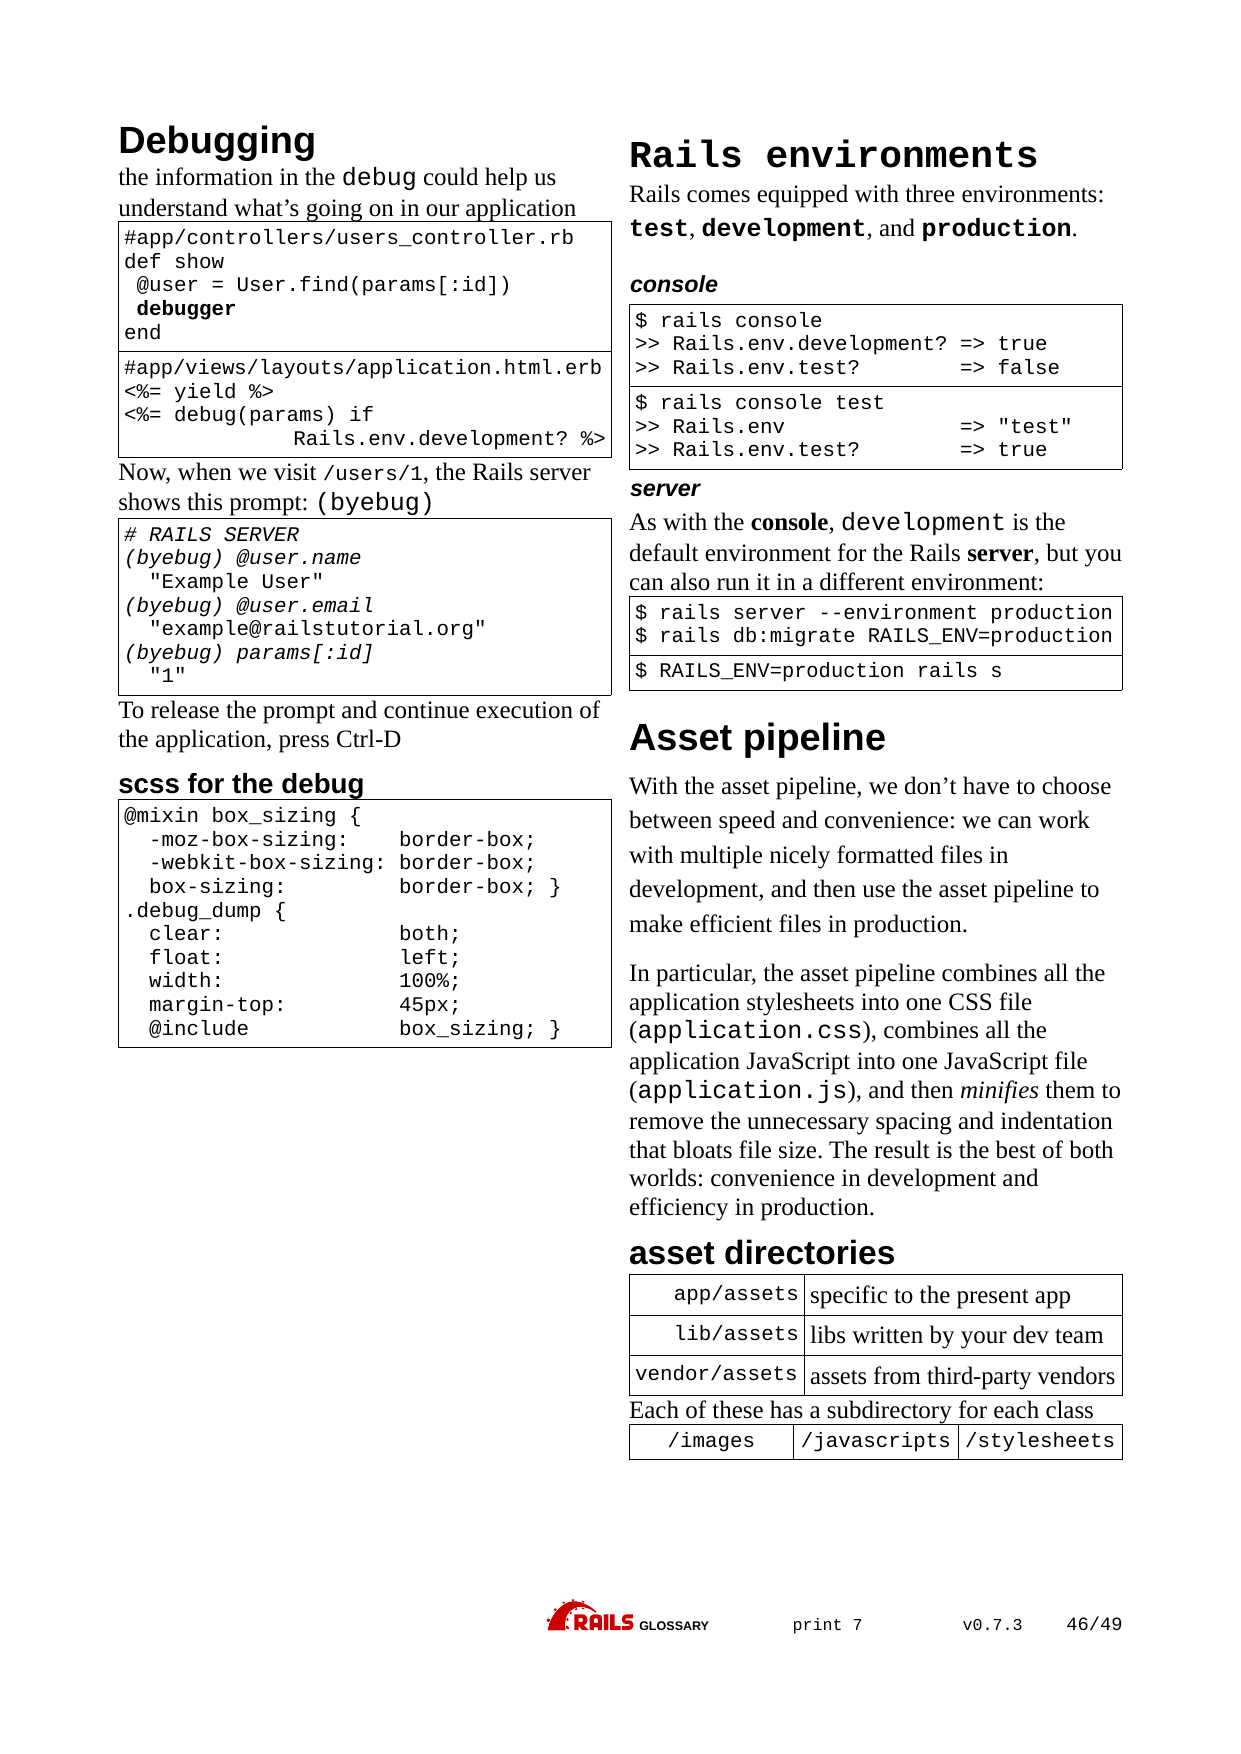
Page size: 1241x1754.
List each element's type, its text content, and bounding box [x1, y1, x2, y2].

subtitle Rails environments [629, 136, 1122, 179]
table_cell vendor/assets [630, 1356, 804, 1395]
table_cell lib/assets [630, 1316, 804, 1355]
text With the asset pipeline, we don’t have to choose between speed and convenience: we can work with multiple nicely formatted files in development, and then use the asset pipeline to make efficient files in production. [629, 771, 1122, 938]
subtitle Asset pipeline [629, 715, 1122, 759]
table_header $ rails console >> Rails.env.development? => true >> Rails.env.test? => false [630, 305, 1122, 386]
text the information in the debug could help us understand what’s going on in our application [118, 162, 611, 221]
subtitle Debugging [118, 118, 611, 162]
table_cell assets from third-party vendors [805, 1356, 1122, 1395]
text As with the console, development is the default environment for the Rails server, but you can also run it in a different environment: [629, 507, 1122, 596]
table_header $ rails server --environment production $ rails db:migrate RAILS_ENV=production [630, 597, 1122, 655]
table_header specific to the present app [805, 1275, 1122, 1315]
table_header /images [630, 1425, 793, 1459]
text Rails comes equipped with three environments: test, development, and production. [629, 179, 1122, 244]
table_header app/assets [630, 1275, 804, 1315]
table_cell libs written by your dev team [805, 1316, 1122, 1355]
subtitle asset directories [629, 1233, 1122, 1271]
table_header /javascripts [794, 1425, 958, 1459]
table_header @mixin box_sizing { -moz-box-sizing: border-box; -webkit-box-sizing: border-box; box-sizing: border-box; } .debug_dump { clear: both; float: left; width: 100%; margin-top: 45px; @include box_sizing; } [119, 800, 611, 1047]
subtitle console [630, 271, 1122, 298]
text In particular, the asset pipeline combines all the application stylesheets into one CSS file (application.css), combines all the application JavaScript into one JavaScript file (application.js), and then minifies them to remove the unnecessary spacing and indentation that bloats file size. The result is the best of both worlds: convenience in development and efficiency in production. [629, 958, 1122, 1221]
table_header # RAILS SERVER (byebug) @user.name "Example User" (byebug) @user.email "example@railstutorial.org" (byebug) params[:id] "1" [119, 519, 611, 695]
text Now, when we visit /users/1, the Rails server shows this prompt: (byebug) [118, 458, 611, 518]
table_cell $ RAILS_ENV=production rails s [630, 656, 1122, 690]
subtitle server [630, 475, 1122, 502]
subtitle scss for the debug [118, 767, 611, 799]
table_cell $ rails console test >> Rails.env => "test" >> Rails.env.test? => true [630, 387, 1122, 469]
text To release the prompt and continue execution of the application, press Ctrl-D [118, 696, 611, 752]
table_header #app/controllers/users_controller.rb def show @user = User.find(params[:id]) debugger end [119, 222, 611, 351]
table_header /stylesheets [959, 1425, 1122, 1459]
table_cell #app/views/layouts/application.html.erb <%= yield %> <%= debug(params) if Rails.env.development? %> [119, 352, 611, 457]
text Each of these has a subdirectory for each class [629, 1396, 1122, 1424]
